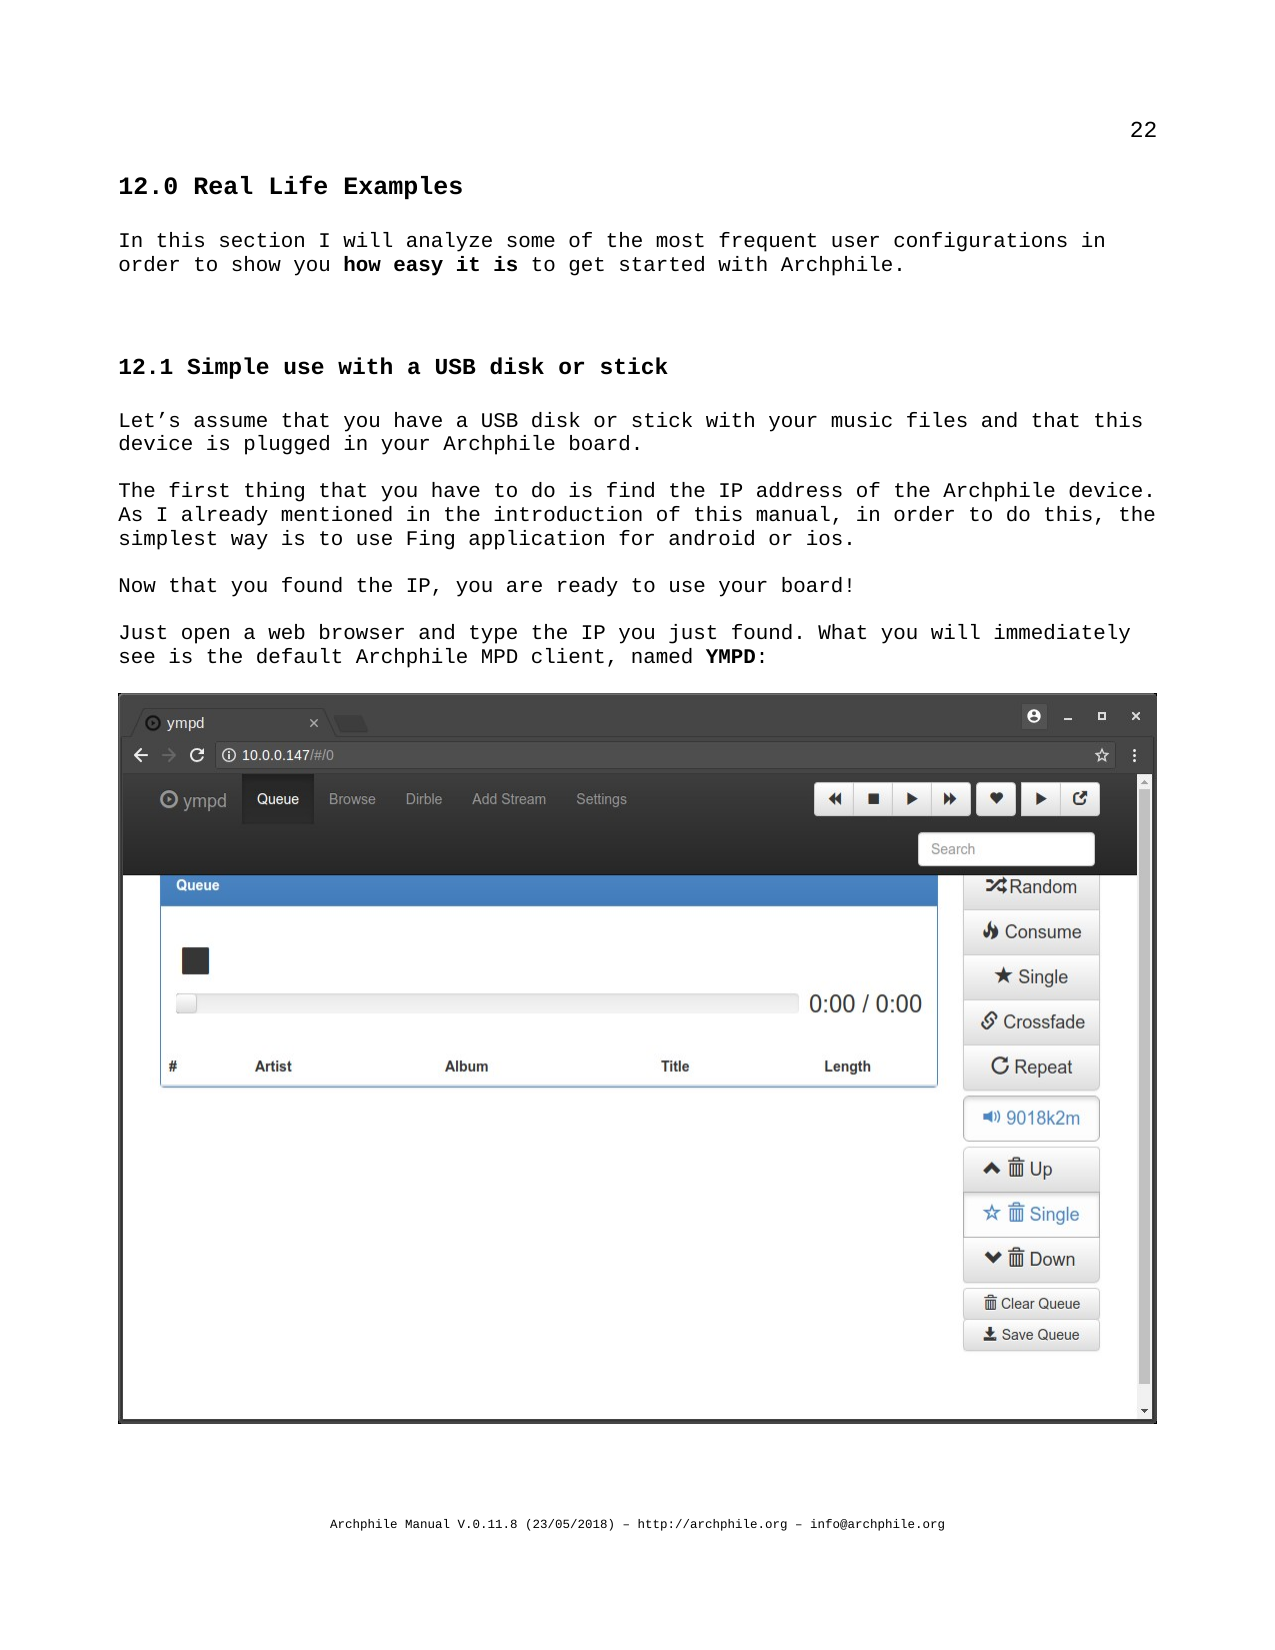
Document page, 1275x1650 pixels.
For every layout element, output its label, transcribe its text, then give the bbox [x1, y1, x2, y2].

text 12.1 Simple use with a USB disk or stick [118, 355, 1157, 381]
picture [118, 693, 1157, 1424]
text In this section I will analyze some of the most frequent user configurations in order to show you how easy it is to get started with Archphile. [118, 230, 1157, 277]
text Let’s assume that you have a USB disk or stick with your music files and that this device is plugged in your Archphile board. [118, 409, 1157, 457]
text Just open a web browser and type the IP you just found. What you will immediately see is the default Archphile MPD client, named YMPD: [118, 622, 1157, 670]
text The first thing that you have to do is find the IP address of the Archphile device. As I already mentioned in the introduction of this manual, in order to do this, the simplest way is to use Fing application for android or ios. [118, 481, 1157, 551]
text 12.0 Real Life Examples [118, 173, 1157, 202]
text Now that you found the IP, you are ready to use your board! [118, 575, 1157, 599]
